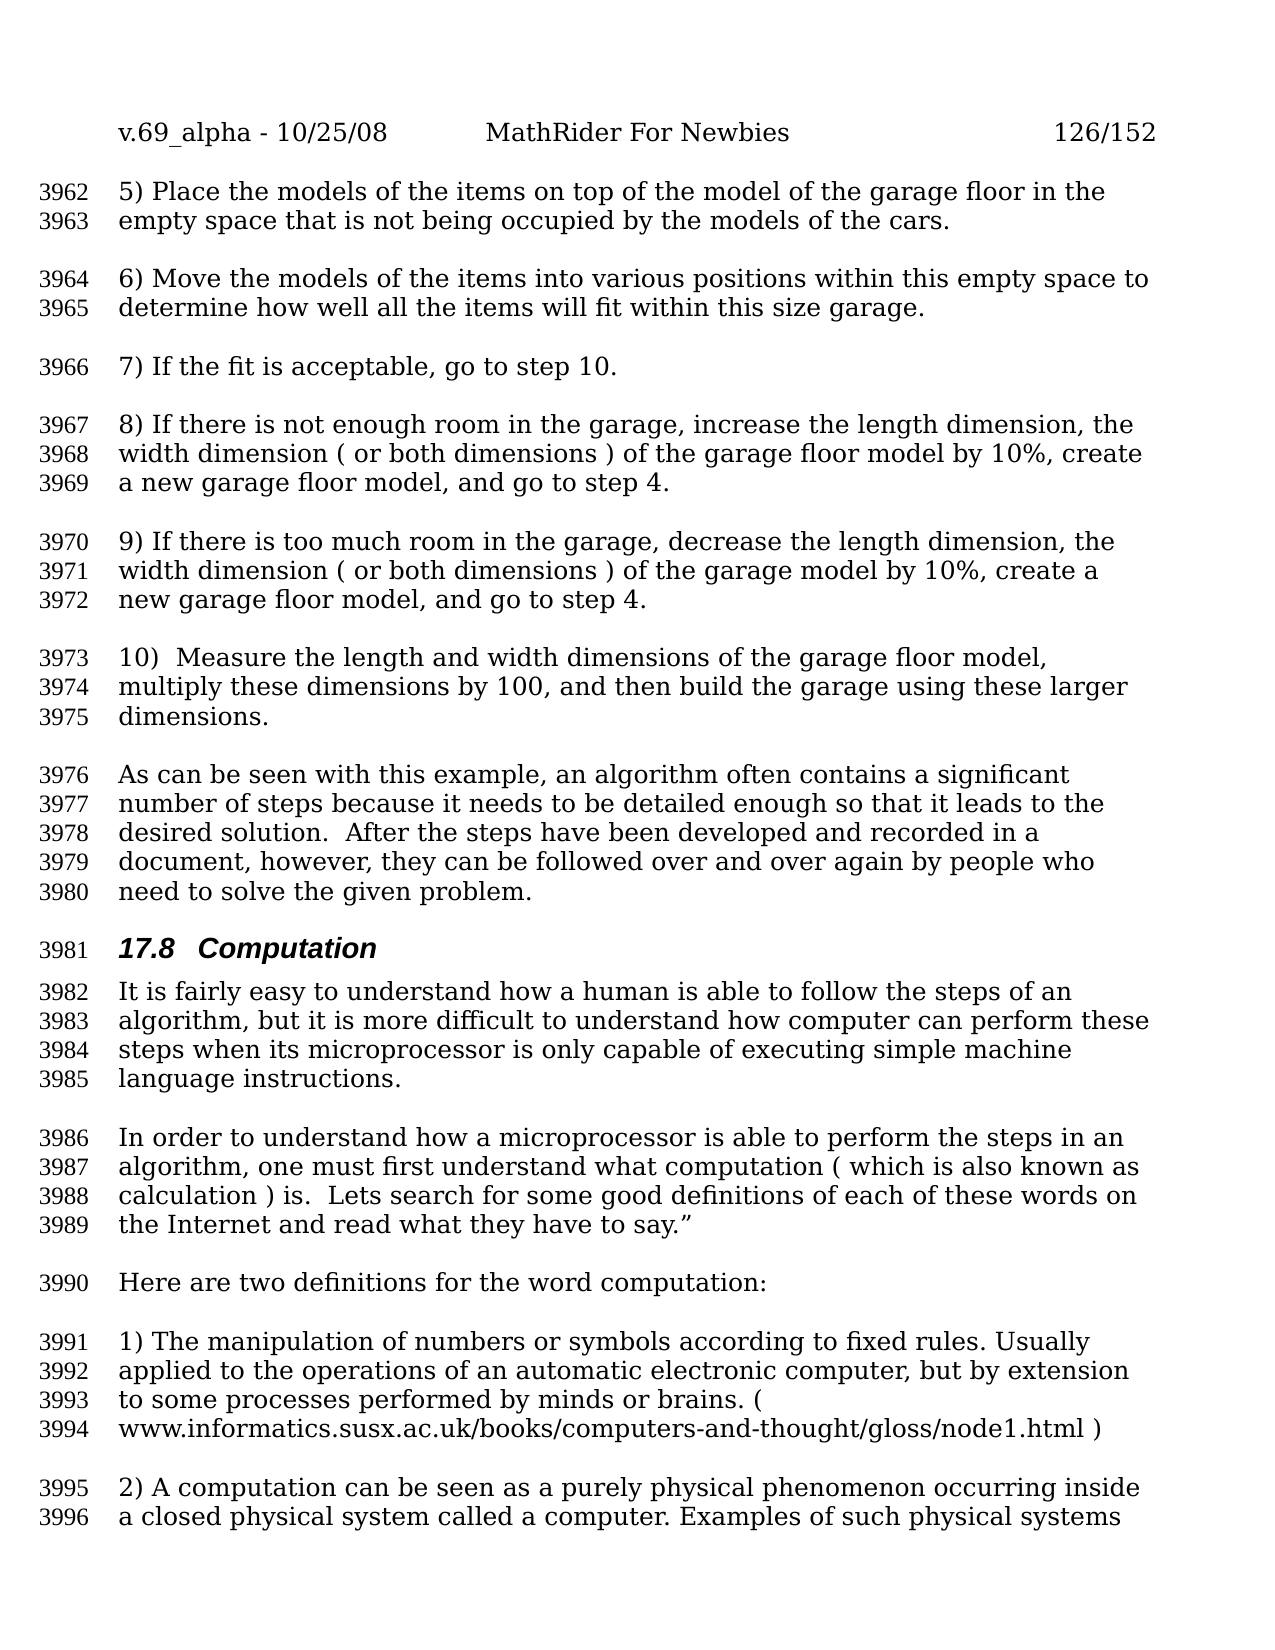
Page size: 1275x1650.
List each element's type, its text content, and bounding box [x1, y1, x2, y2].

text 6) Move the models of the items into various positions within this empty space to determine how well all the items will fit within this size garage. [118, 264, 1157, 323]
text In order to understand how a microprocessor is able to perform the steps in an algorithm, one must first understand what computation ( which is also known as calculation ) is. Lets search for some good definitions of each of these words on the Internet and read what they have to say.” [118, 1123, 1157, 1239]
text 2) A computation can be seen as a purely physical phenomenon occurring inside a closed physical system called a computer. Examples of such physical systems [118, 1473, 1157, 1531]
text It is fairly easy to understand how a human is able to follow the steps of an algorithm, but it is more difficult to understand how computer can perform these steps when its microprocessor is only capable of executing simple machine language instructions. [118, 977, 1157, 1094]
text 1) The manipulation of numbers or symbols according to fixed rules. Usually applied to the operations of an automatic electronic computer, but by extension to some processes performed by minds or brains. ( www.informatics.susx.ac.uk/books/computers-and-thought/gloss/node1.html ) [118, 1327, 1157, 1444]
text 5) Place the models of the items on top of the model of the garage floor in the empty space that is not being occupied by the models of the cars. [118, 177, 1157, 235]
text As can be seen with this example, an algorithm often contains a significant number of steps because it needs to be detailed enough so that it leads to the desired solution. After the steps have been developed and recorded in a document, however, they can be followed over and over again by people who need to solve the given problem. [118, 760, 1157, 906]
text 9) If there is too much room in the garage, decrease the length dimension, the width dimension ( or both dimensions ) of the garage model by 10%, create a new garage floor model, and go to step 4. [118, 527, 1157, 614]
text 10) Measure the length and width dimensions of the garage floor model, multiply these dimensions by 100, and then build the garage using these larger dimensions. [118, 643, 1157, 731]
text 7) If the fit is acceptable, go to step 10. [118, 352, 1157, 381]
subtitle Computation [118, 931, 1157, 964]
text 8) If there is not enough room in the garage, increase the length dimension, the width dimension ( or both dimensions ) of the garage floor model by 10%, create a new garage floor model, and go to step 4. [118, 410, 1157, 498]
text Here are two definitions for the word computation: [118, 1269, 1157, 1298]
